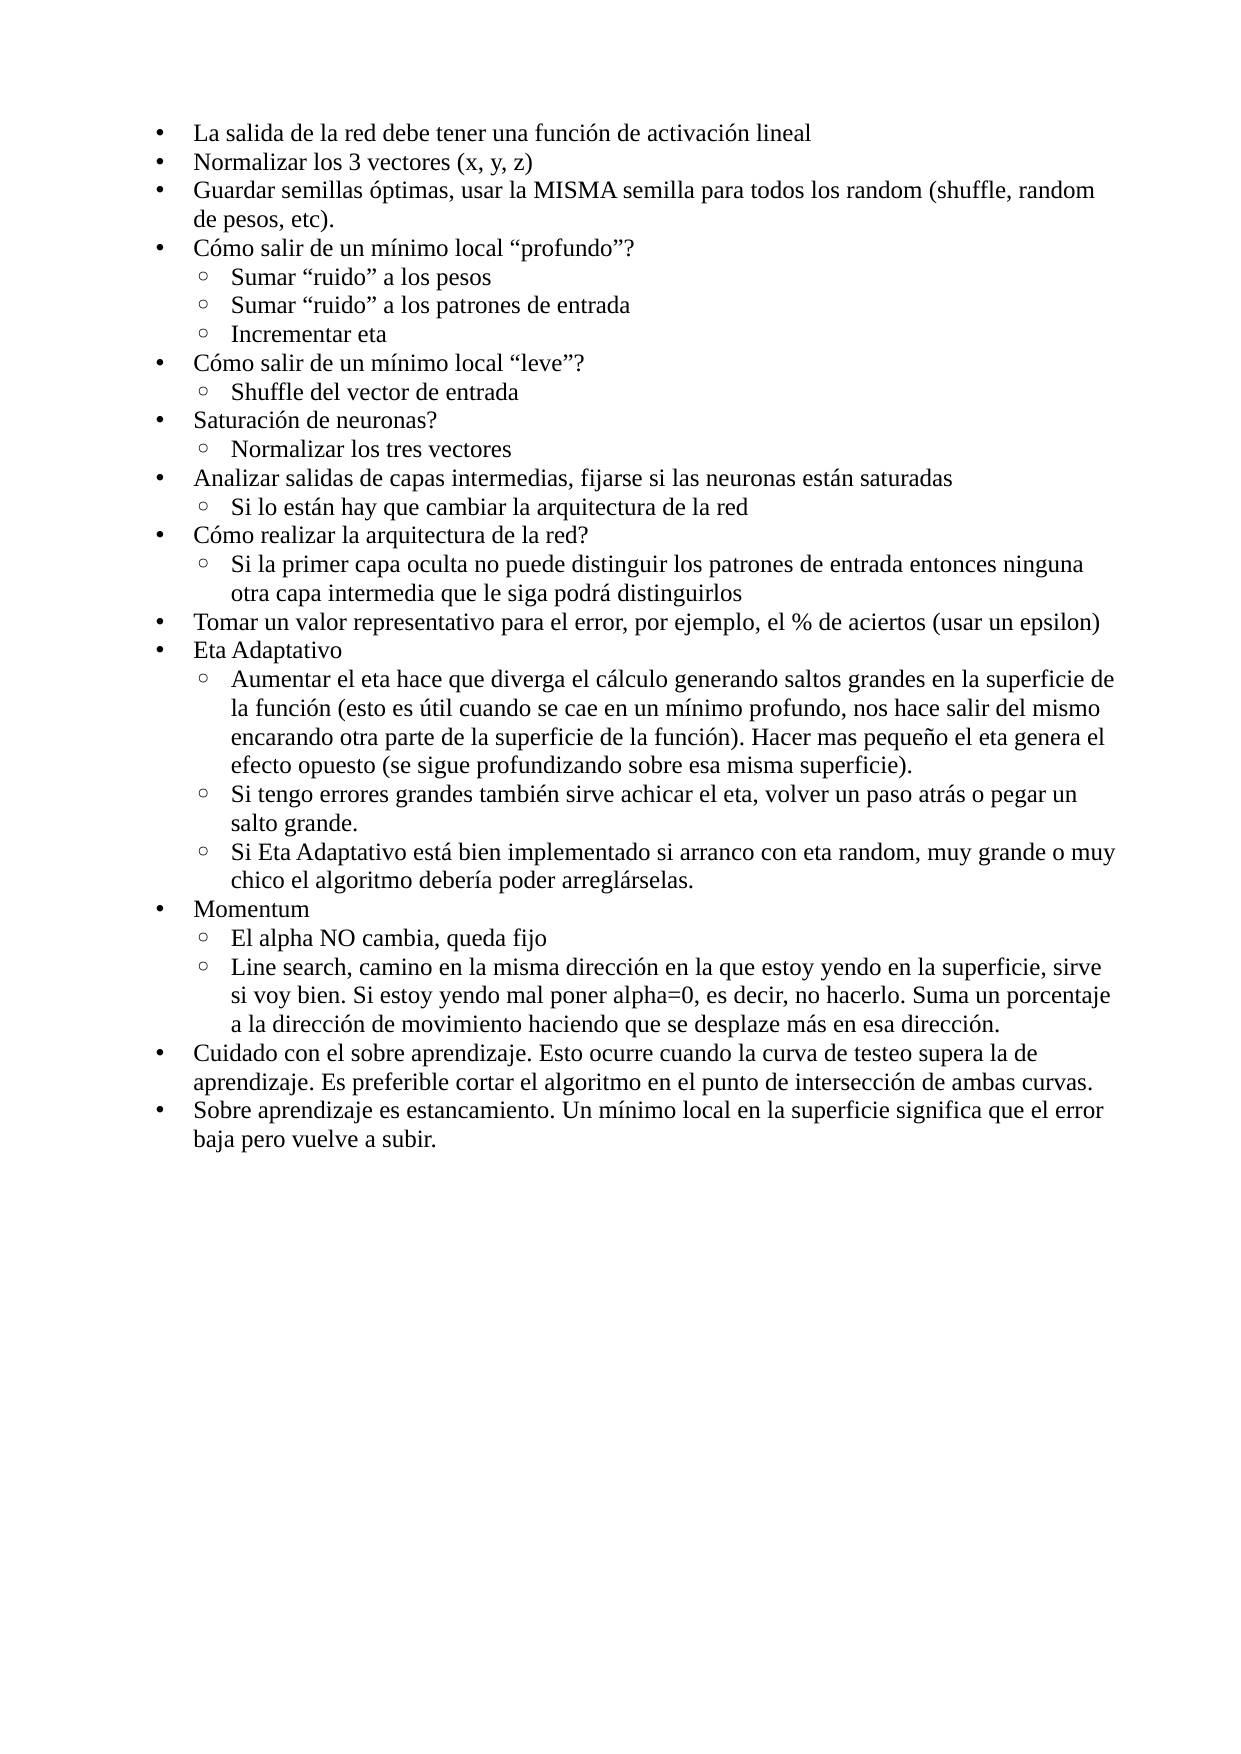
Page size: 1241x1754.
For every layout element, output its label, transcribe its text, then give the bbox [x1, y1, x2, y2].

list Sumar “ruido” a los pesos [193, 262, 1122, 291]
list La salida de la red debe tener una función de activación lineal [156, 118, 1122, 147]
list Cuidado con el sobre aprendizaje. Esto ocurre cuando la curva de testeo supera la de aprendizaje. Es preferible cortar el algoritmo en el punto de intersección de ambas curvas. [156, 1038, 1122, 1096]
list Line search, camino en la misma dirección en la que estoy yendo en la superficie, sirve si voy bien. Si estoy yendo mal poner alpha=0, es decir, no hacerlo. Suma un porcentaje a la dirección de movimiento haciendo que se desplaze más en esa dirección. [193, 952, 1122, 1038]
list Si la primer capa oculta no puede distinguir los patrones de entrada entonces ninguna otra capa intermedia que le siga podrá distinguirlos [193, 549, 1122, 607]
list Momentum [156, 894, 1122, 923]
list Normalizar los tres vectores [193, 434, 1122, 463]
list Cómo salir de un mínimo local “profundo”? [156, 233, 1122, 262]
list Eta Adaptativo [156, 636, 1122, 664]
list Analizar salidas de capas intermedias, fijarse si las neuronas están saturadas [156, 463, 1122, 492]
list Sobre aprendizaje es estancamiento. Un mínimo local en la superficie significa que el error baja pero vuelve a subir. [156, 1096, 1122, 1153]
list Cómo salir de un mínimo local “leve”? [156, 348, 1122, 377]
list Cómo realizar la arquitectura de la red? [156, 521, 1122, 549]
list Si tengo errores grandes también sirve achicar el eta, volver un paso atrás o pegar un salto grande. [193, 779, 1122, 837]
list Si Eta Adaptativo está bien implementado si arranco con eta random, muy grande o muy chico el algoritmo debería poder arreglárselas. [193, 837, 1122, 894]
list Tomar un valor representativo para el error, por ejemplo, el % de aciertos (usar un epsilon) [156, 607, 1122, 636]
list Guardar semillas óptimas, usar la MISMA semilla para todos los random (shuffle, random de pesos, etc). [156, 176, 1122, 233]
list Sumar “ruido” a los patrones de entrada [193, 291, 1122, 319]
list El alpha NO cambia, queda fijo [193, 923, 1122, 952]
list Aumentar el eta hace que diverga el cálculo generando saltos grandes en la superficie de la función (esto es útil cuando se cae en un mínimo profundo, nos hace salir del mismo encarando otra parte de la superficie de la función). Hacer mas pequeño el eta genera el efecto opuesto (se sigue profundizando sobre esa misma superficie). [193, 664, 1122, 779]
list Incrementar eta [193, 319, 1122, 348]
list Shuffle del vector de entrada [193, 377, 1122, 406]
list Saturación de neuronas? [156, 406, 1122, 434]
list Normalizar los 3 vectores (x, y, z) [156, 147, 1122, 176]
list Si lo están hay que cambiar la arquitectura de la red [193, 492, 1122, 521]
